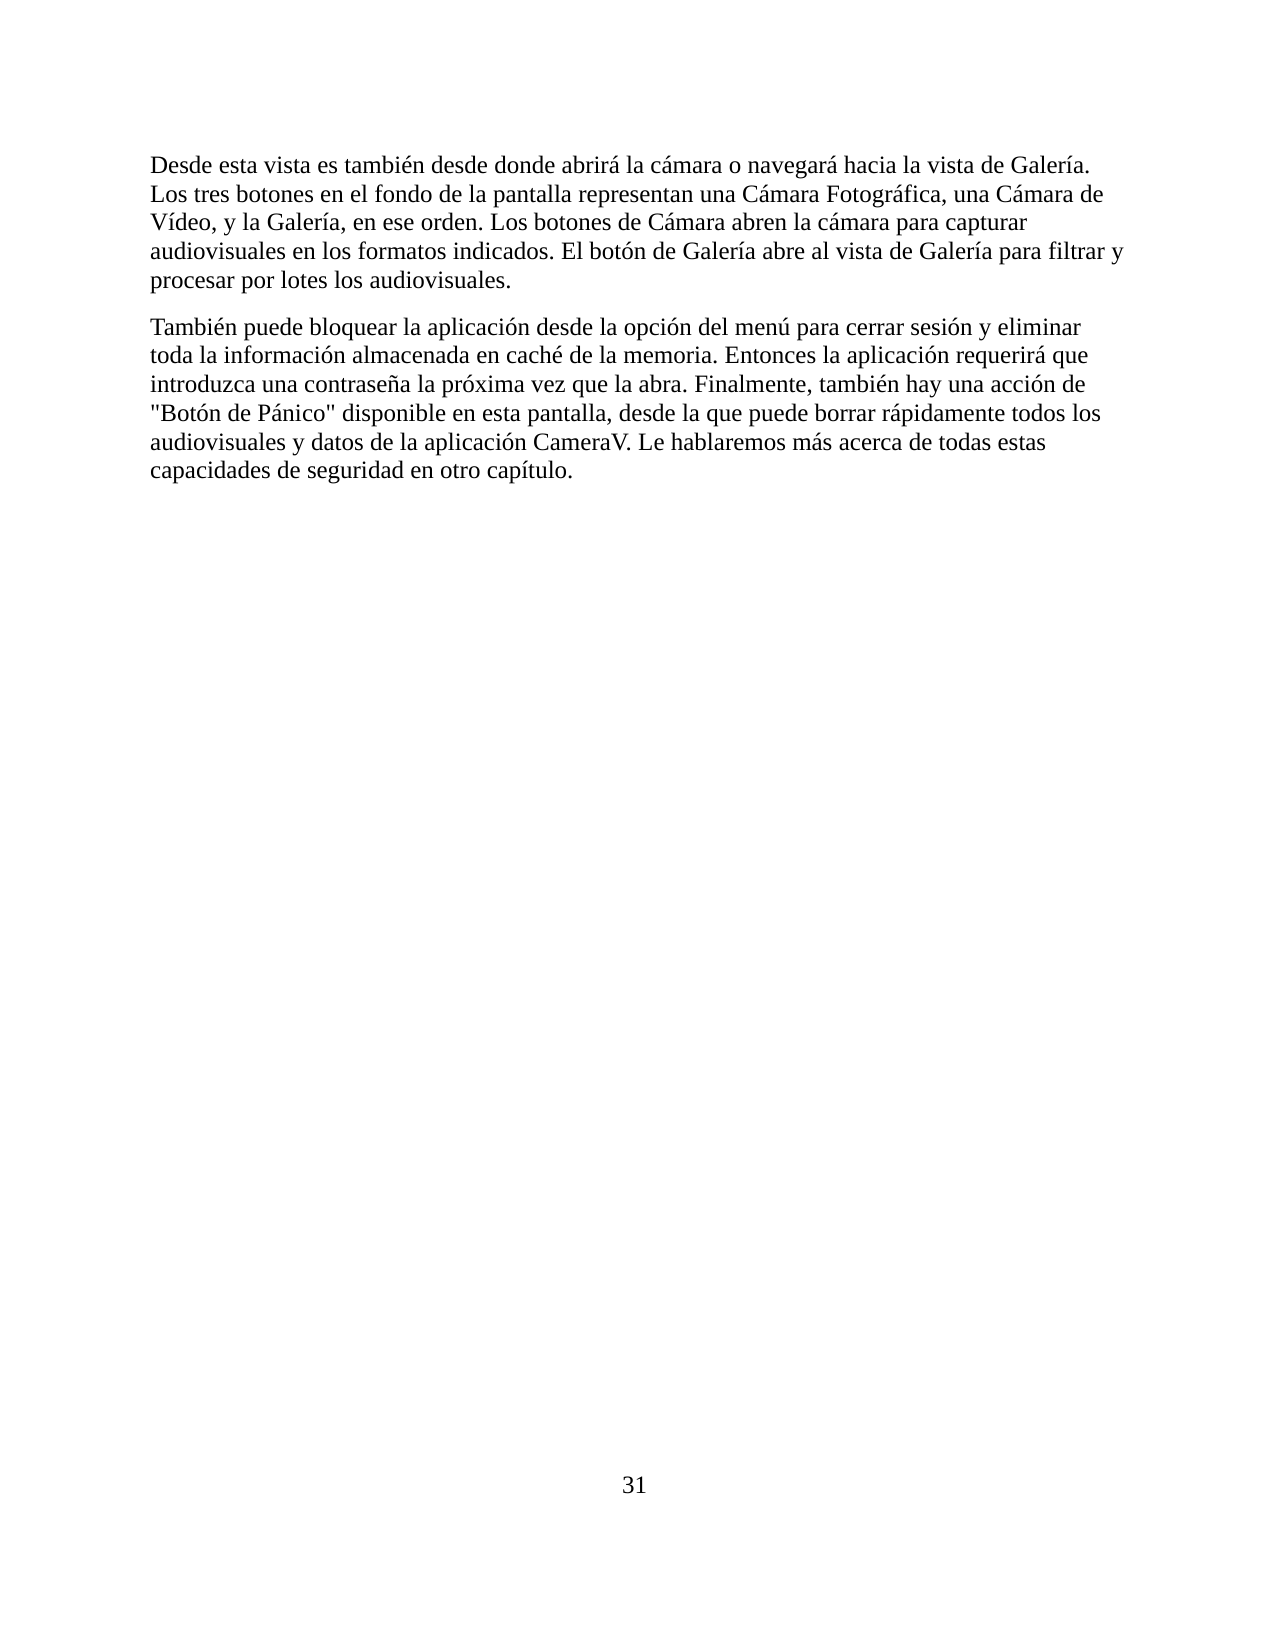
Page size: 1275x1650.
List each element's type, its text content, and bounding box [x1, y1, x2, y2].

text Desde esta vista es también desde donde abrirá la cámara o navegará hacia la vista de Galería. Los tres botones en el fondo de la pantalla representan una Cámara Fotográfica, una Cámara de Vídeo, y la Galería, en ese orden. Los botones de Cámara abren la cámara para capturar audiovisuales en los formatos indicados. El botón de Galería abre al vista de Galería para filtrar y procesar por lotes los audiovisuales. [150, 150, 1125, 294]
text También puede bloquear la aplicación desde la opción del menú para cerrar sesión y eliminar toda la información almacenada en caché de la memoria. Entonces la aplicación requerirá que introduzca una contraseña la próxima vez que la abra. Finalmente, también hay una acción de "Botón de Pánico" disponible en esta pantalla, desde la que puede borrar rápidamente todos los audiovisuales y datos de la aplicación CameraV. Le hablaremos más acerca de todas estas capacidades de seguridad en otro capítulo. [150, 312, 1125, 484]
